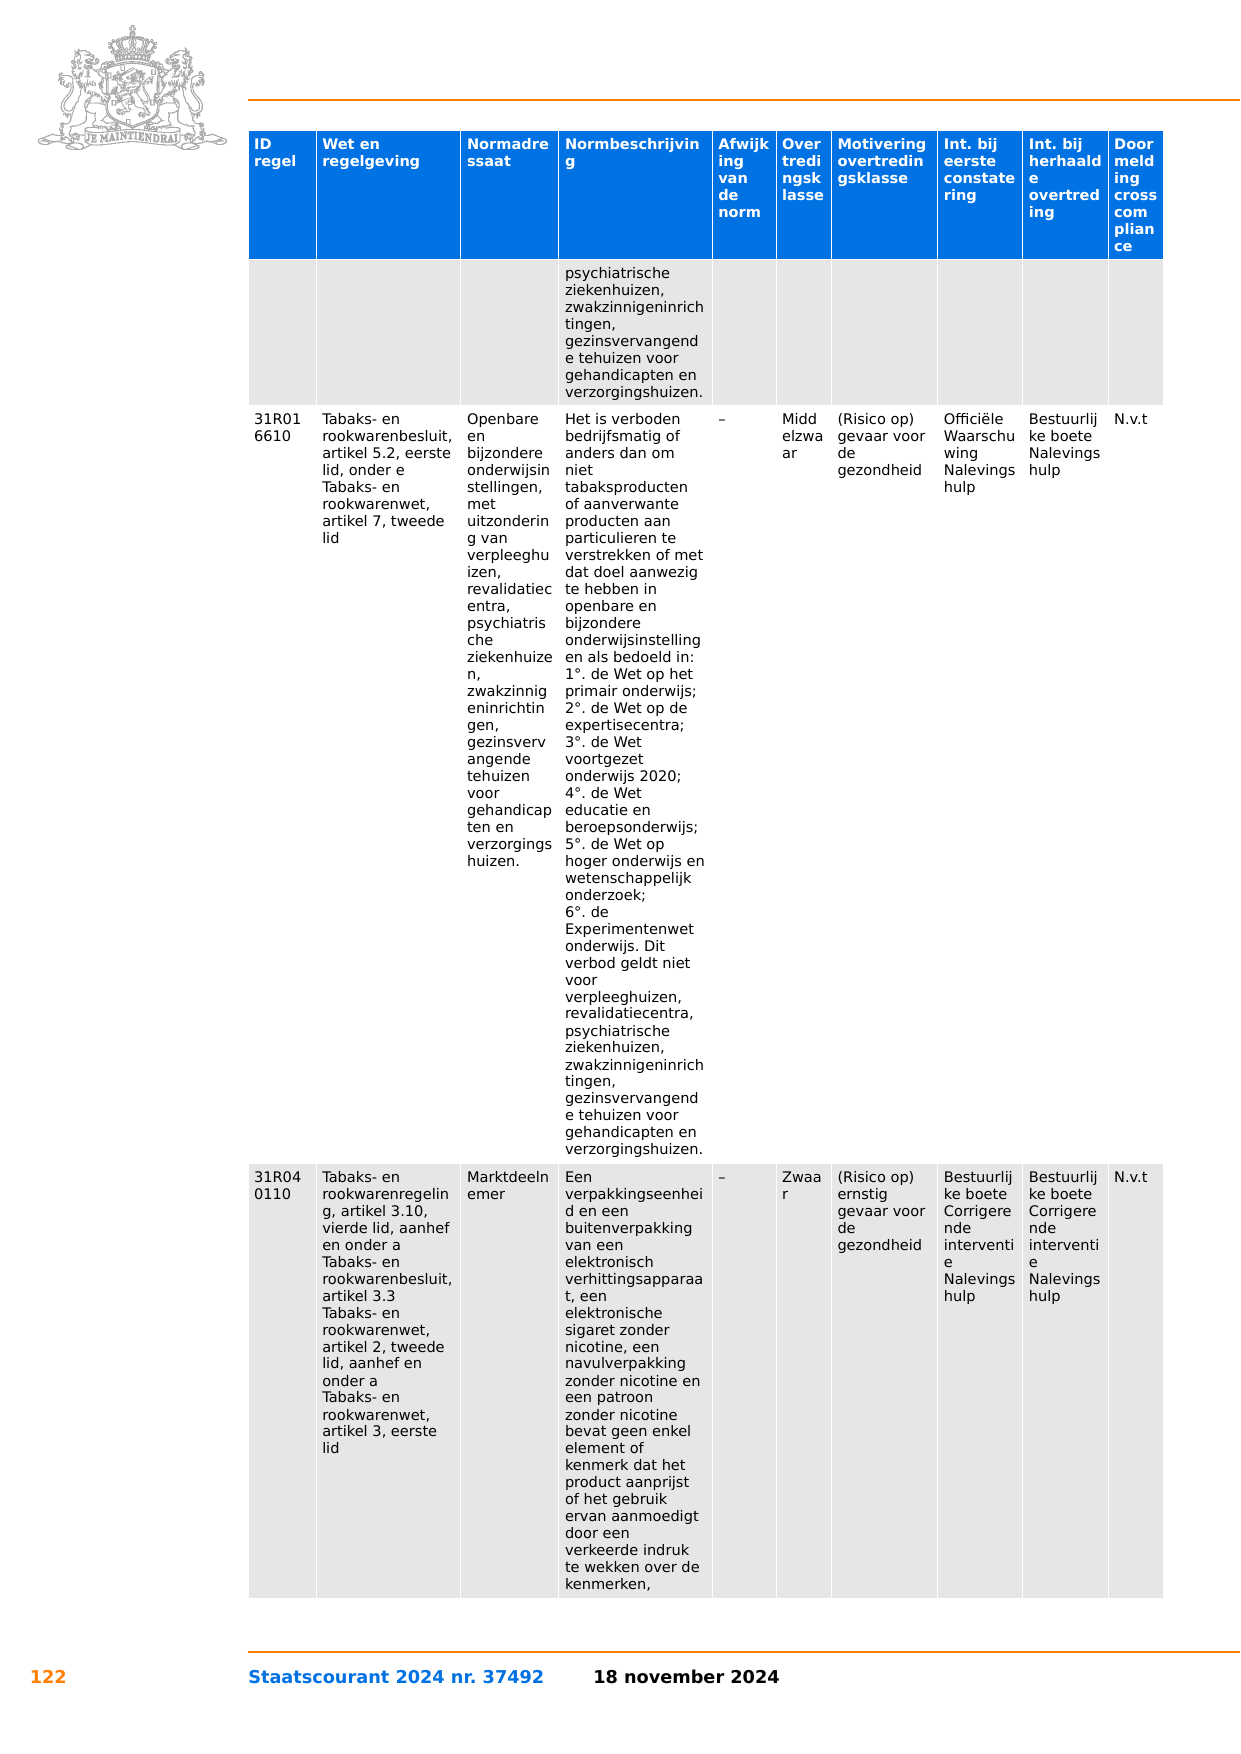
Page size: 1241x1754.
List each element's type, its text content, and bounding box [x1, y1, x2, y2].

table_cell 31R016610 [249, 406, 316, 1163]
table_cell Bestuurlijke boete Corrigerende interventie Nalevingshulp [1023, 1164, 1108, 1598]
table_cell Marktdeelnemer [461, 1164, 558, 1598]
table_header Overtredingsklasse [777, 131, 831, 259]
table_cell Tabaks- en rookwarenbesluit, artikel 5.2, eerste lid, onder e Tabaks- en rookwarenwet, artikel 7, tweede lid [317, 406, 460, 1163]
table_cell – [713, 1164, 776, 1598]
table_header Wet en regelgeving [317, 131, 460, 259]
table_cell Tabaks- en rookwarenregeling, artikel 3.10, vierde lid, aanhef en onder a Tabaks- en rookwarenbesluit, artikel 3.3 Tabaks- en rookwarenwet, artikel 2, tweede lid, aanhef en onder a Tabaks- en rookwarenwet, artikel 3, eerste lid [317, 1164, 460, 1598]
table_cell Officiële Waarschuwing Nalevingshulp [938, 406, 1022, 1163]
table_cell [249, 260, 316, 405]
table_cell Middelzwaar [777, 406, 831, 1163]
table_cell Bestuurlijke boete Nalevingshulp [1023, 406, 1108, 1163]
table_cell psychiatrische ziekenhuizen, zwakzinnigeninrichtingen, gezinsvervangende tehuizen voor gehandicapten en verzorgingshuizen. [559, 260, 712, 405]
table_cell [1023, 260, 1108, 405]
table_cell [777, 260, 831, 405]
table_cell Zwaar [777, 1164, 831, 1598]
table_header Afwijking van de norm [713, 131, 776, 259]
table_cell [317, 260, 460, 405]
table_cell N.v.t [1109, 406, 1163, 1163]
table_header ID regel [249, 131, 316, 259]
table_header Int. bij eerste constatering [938, 131, 1022, 259]
table_cell [713, 260, 776, 405]
table_cell (Risico op) gevaar voor de gezondheid [832, 406, 937, 1163]
table_header Normbeschrijving [559, 131, 712, 259]
table_cell [938, 260, 1022, 405]
table_header Doormelding cross compliance [1109, 131, 1163, 259]
picture [38, 25, 227, 150]
table_cell Het is verboden bedrijfsmatig of anders dan om niet tabaksproducten of aanverwante producten aan particulieren te verstrekken of met dat doel aanwezig te hebben in openbare en bijzondere onderwijsinstellingen als bedoeld in: 1°. de Wet op het primair onderwijs; 2°. de Wet op de expertisecentra; 3°. de Wet voortgezet onderwijs 2020; 4°. de Wet educatie en beroepsonderwijs; 5°. de Wet op hoger onderwijs en wetenschappelijk onderzoek; 6°. de Experimentenwet onderwijs. Dit verbod geldt niet voor verpleeghuizen, revalidatiecentra, psychiatrische ziekenhuizen, zwakzinnigeninrichtingen, gezinsvervangende tehuizen voor gehandicapten en verzorgingshuizen. [559, 406, 712, 1163]
table_header Motivering overtredingsklasse [832, 131, 937, 259]
table_cell – [713, 406, 776, 1163]
table_cell [1109, 260, 1163, 405]
table_cell [461, 260, 558, 405]
table_header Int. bij herhaalde overtreding [1023, 131, 1108, 259]
table_cell Een verpakkingseenheid en een buitenverpakking van een elektronisch verhittingsapparaat, een elektronische sigaret zonder nicotine, een navulverpakking zonder nicotine en een patroon zonder nicotine bevat geen enkel element of kenmerk dat het product aanprijst of het gebruik ervan aanmoedigt door een verkeerde indruk te wekken over de kenmerken, [559, 1164, 712, 1598]
table_cell [832, 260, 937, 405]
table_cell N.v.t [1109, 1164, 1163, 1598]
table_cell (Risico op) ernstig gevaar voor de gezondheid [832, 1164, 937, 1598]
table_cell 31R040110 [249, 1164, 316, 1598]
table_cell Bestuurlijke boete Corrigerende interventie Nalevingshulp [938, 1164, 1022, 1598]
table_cell Openbare en bijzondere onderwijsinstellingen, met uitzondering van verpleeghuizen, revalidatiecentra, psychiatrische ziekenhuizen, zwakzinnigeninrichtingen, gezinsvervangende tehuizen voor gehandicapten en verzorgingshuizen. [461, 406, 558, 1163]
table_header Normadressaat [461, 131, 558, 259]
